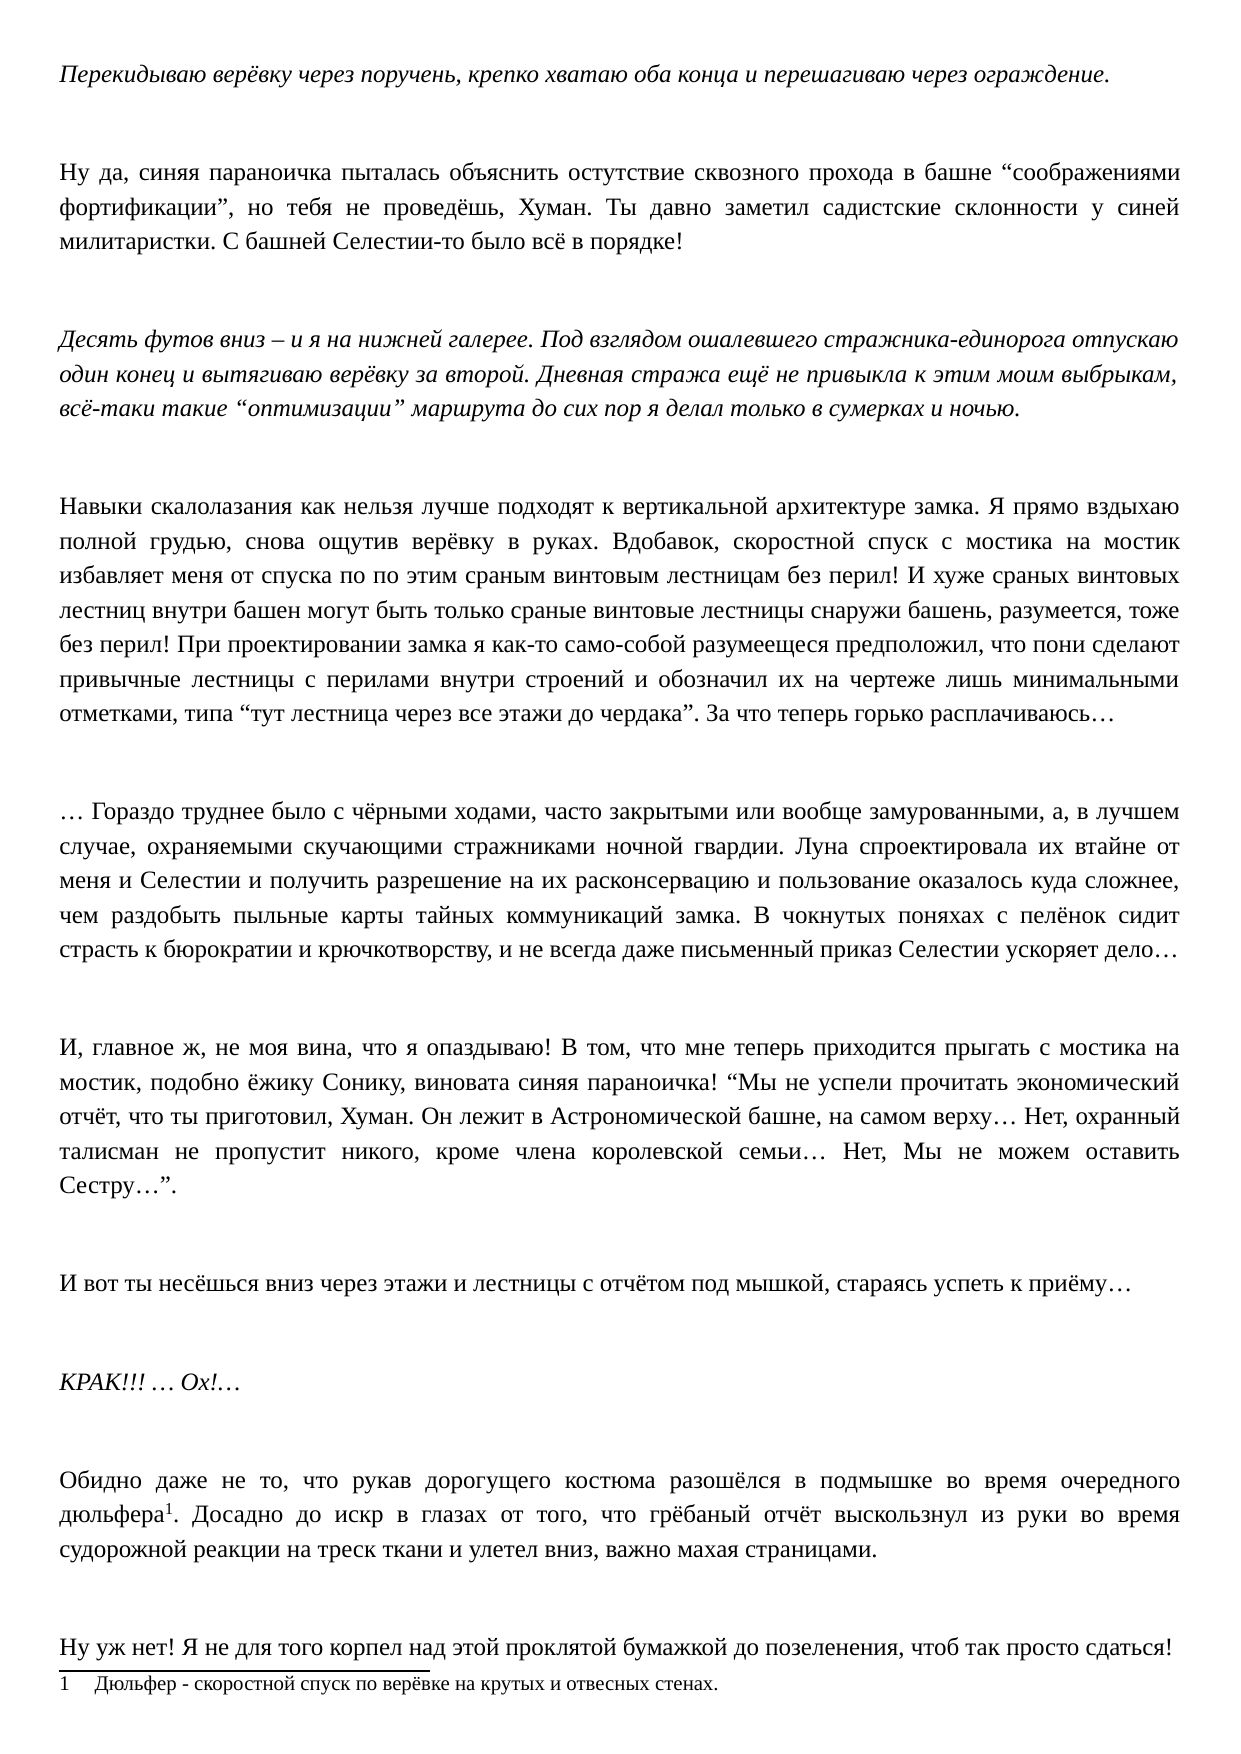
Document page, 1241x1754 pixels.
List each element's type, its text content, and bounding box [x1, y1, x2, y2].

text И, главное ж, не моя вина, что я опаздываю! В том, что мне теперь приходится прыгать с мостика на мостик, подобно ёжику Сонику, виновата синяя параноичка! “Мы не успели прочитать экономический отчёт, что ты приготовил, Хуман. Он лежит в Астрономической башне, на самом верху… Нет, охранный талисман не пропустит никого, кроме члена королевской семьи… Нет, Мы не можем оставить Сестру…”. [59, 1032, 1181, 1199]
text … Гораздо труднее было с чёрными ходами, часто закрытыми или вообще замурованными, а, в лучшем случае, охраняемыми скучающими стражниками ночной гвардии. Луна спроектировала их втайне от меня и Селестии и получить разрешение на их расконсервацию и пользование оказалось куда сложнее, чем раздобыть пыльные карты тайных коммуникаций замка. В чокнутых поняхах с пелёнок сидит страсть к бюрократии и крючкотворству, и не всегда даже письменный приказ Селестии ускоряет дело… [59, 796, 1181, 963]
text Перекидываю верёвку через поручень, крепко хватаю оба конца и перешагиваю через ограждение. [59, 59, 1181, 88]
text Ну уж нет! Я не для того корпел над этой проклятой бумажкой до позеленения, чтоб так просто сдаться! [59, 1632, 1181, 1661]
text Ну да, синяя параноичка пыталась объяснить остутствие сквозного прохода в башне “соображениями фортификации”, но тебя не проведёшь, Хуман. Ты давно заметил садистские склонности у синей милитаристки. С башней Селестии-то было всё в порядке! [59, 157, 1181, 255]
text Десять футов вниз – и я на нижней галерее. Под взглядом ошалевшего стражника-единорога отпускаю один конец и вытягиваю верёвку за второй. Дневная стража ещё не привыкла к этим моим выбрыкам, всё-таки такие “оптимизации” маршрута до сих пор я делал только в сумерках и ночью. [59, 324, 1181, 422]
text Дюльфер - скоростной спуск по верёвке на крутых и отвесных стенах. [59, 1671, 1181, 1695]
text КРАК!!! … Ох!… [59, 1367, 1181, 1395]
text И вот ты несёшься вниз через этажи и лестницы с отчётом под мышкой, стараясь успеть к приёму… [59, 1268, 1181, 1297]
text Навыки скалолазания как нельзя лучше подходят к вертикальной архитектуре замка. Я прямо вздыхаю полной грудью, снова ощутив верёвку в руках. Вдобавок, скоростной спуск с мостика на мостик избавляет меня от спуска по по этим сраным винтовым лестницам без перил! И хуже сраных винтовых лестниц внутри башен могут быть только сраные винтовые лестницы снаружи башень, разумеется, тоже без перил! При проектировании замка я как-то само-собой разумеещеся предположил, что пони сделают привычные лестницы с перилами внутри строений и обозначил их на чертеже лишь минимальными отметками, типа “тут лестница через все этажи до чердака”. За что теперь горько расплачиваюсь… [59, 491, 1181, 727]
text Обидно даже не то, что рукав дорогущего костюма разошёлся в подмышке во время очередного дюльфера. Досадно до искр в глазах от того, что грёбаный отчёт выскользнул из руки во время судорожной реакции на треск ткани и улетел вниз, важно махая страницами. [59, 1465, 1181, 1562]
